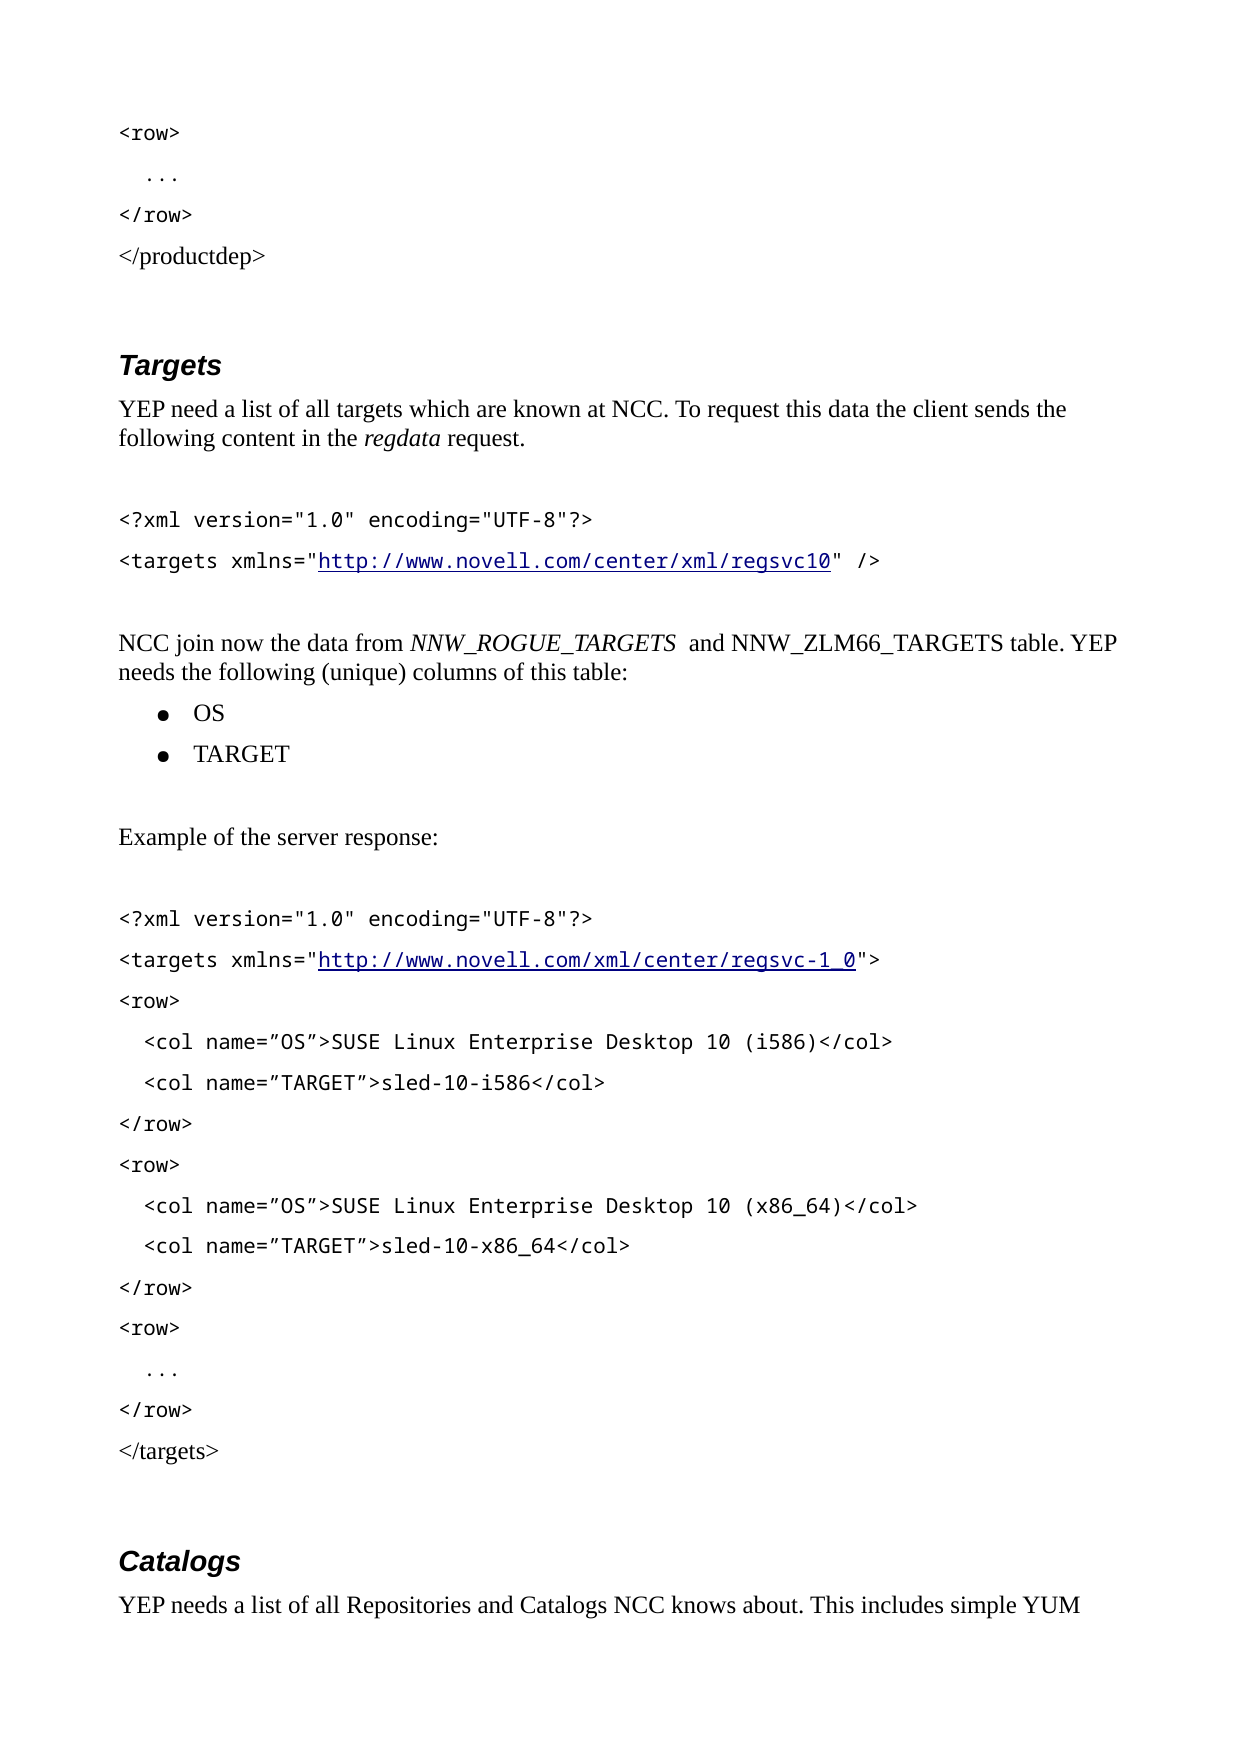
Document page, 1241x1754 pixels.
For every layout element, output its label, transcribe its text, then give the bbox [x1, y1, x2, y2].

text <row> [118, 1150, 1122, 1178]
text </row> [118, 200, 1122, 228]
text <row> [118, 986, 1122, 1014]
text YEP needs a list of all Repositories and Catalogs NCC knows about. This includes simple YUM [118, 1590, 1122, 1619]
list OS [156, 698, 1122, 727]
text <targets xmlns="http://www.novell.com/xml/center/regsvc-1_0"> [118, 945, 1122, 973]
text <col name=”TARGET”>sled-10-i586</col> [118, 1068, 1122, 1096]
text YEP need a list of all targets which are known at NCC. To request this data the client sends the following content in the regdata request. [118, 394, 1122, 452]
text </row> [118, 1109, 1122, 1137]
text </row> [118, 1273, 1122, 1301]
text Example of the server response: [118, 822, 1122, 851]
text ... [118, 1354, 1122, 1383]
text <col name=”OS”>SUSE Linux Enterprise Desktop 10 (i586)</col> [118, 1027, 1122, 1055]
text </productdep> [118, 241, 1122, 270]
text <row> [118, 118, 1122, 147]
text <?xml version="1.0" encoding="UTF-8"?> [118, 505, 1122, 534]
text <?xml version="1.0" encoding="UTF-8"?> [118, 904, 1122, 933]
subtitle Targets [118, 348, 1122, 382]
text <row> [118, 1313, 1122, 1342]
text NCC join now the data from NNW_ROGUE_TARGETS and NNW_ZLM66_TARGETS table. YEP needs the following (unique) columns of this table: [118, 628, 1122, 686]
text </row> [118, 1395, 1122, 1424]
text <col name=”TARGET”>sled-10-x86_64</col> [118, 1232, 1122, 1260]
subtitle Catalogs [118, 1544, 1122, 1577]
text <targets xmlns="http://www.novell.com/center/xml/regsvc10" /> [118, 546, 1122, 575]
text ... [118, 159, 1122, 187]
list TARGET [156, 739, 1122, 768]
text </targets> [118, 1436, 1122, 1465]
text <col name=”OS”>SUSE Linux Enterprise Desktop 10 (x86_64)</col> [118, 1191, 1122, 1219]
